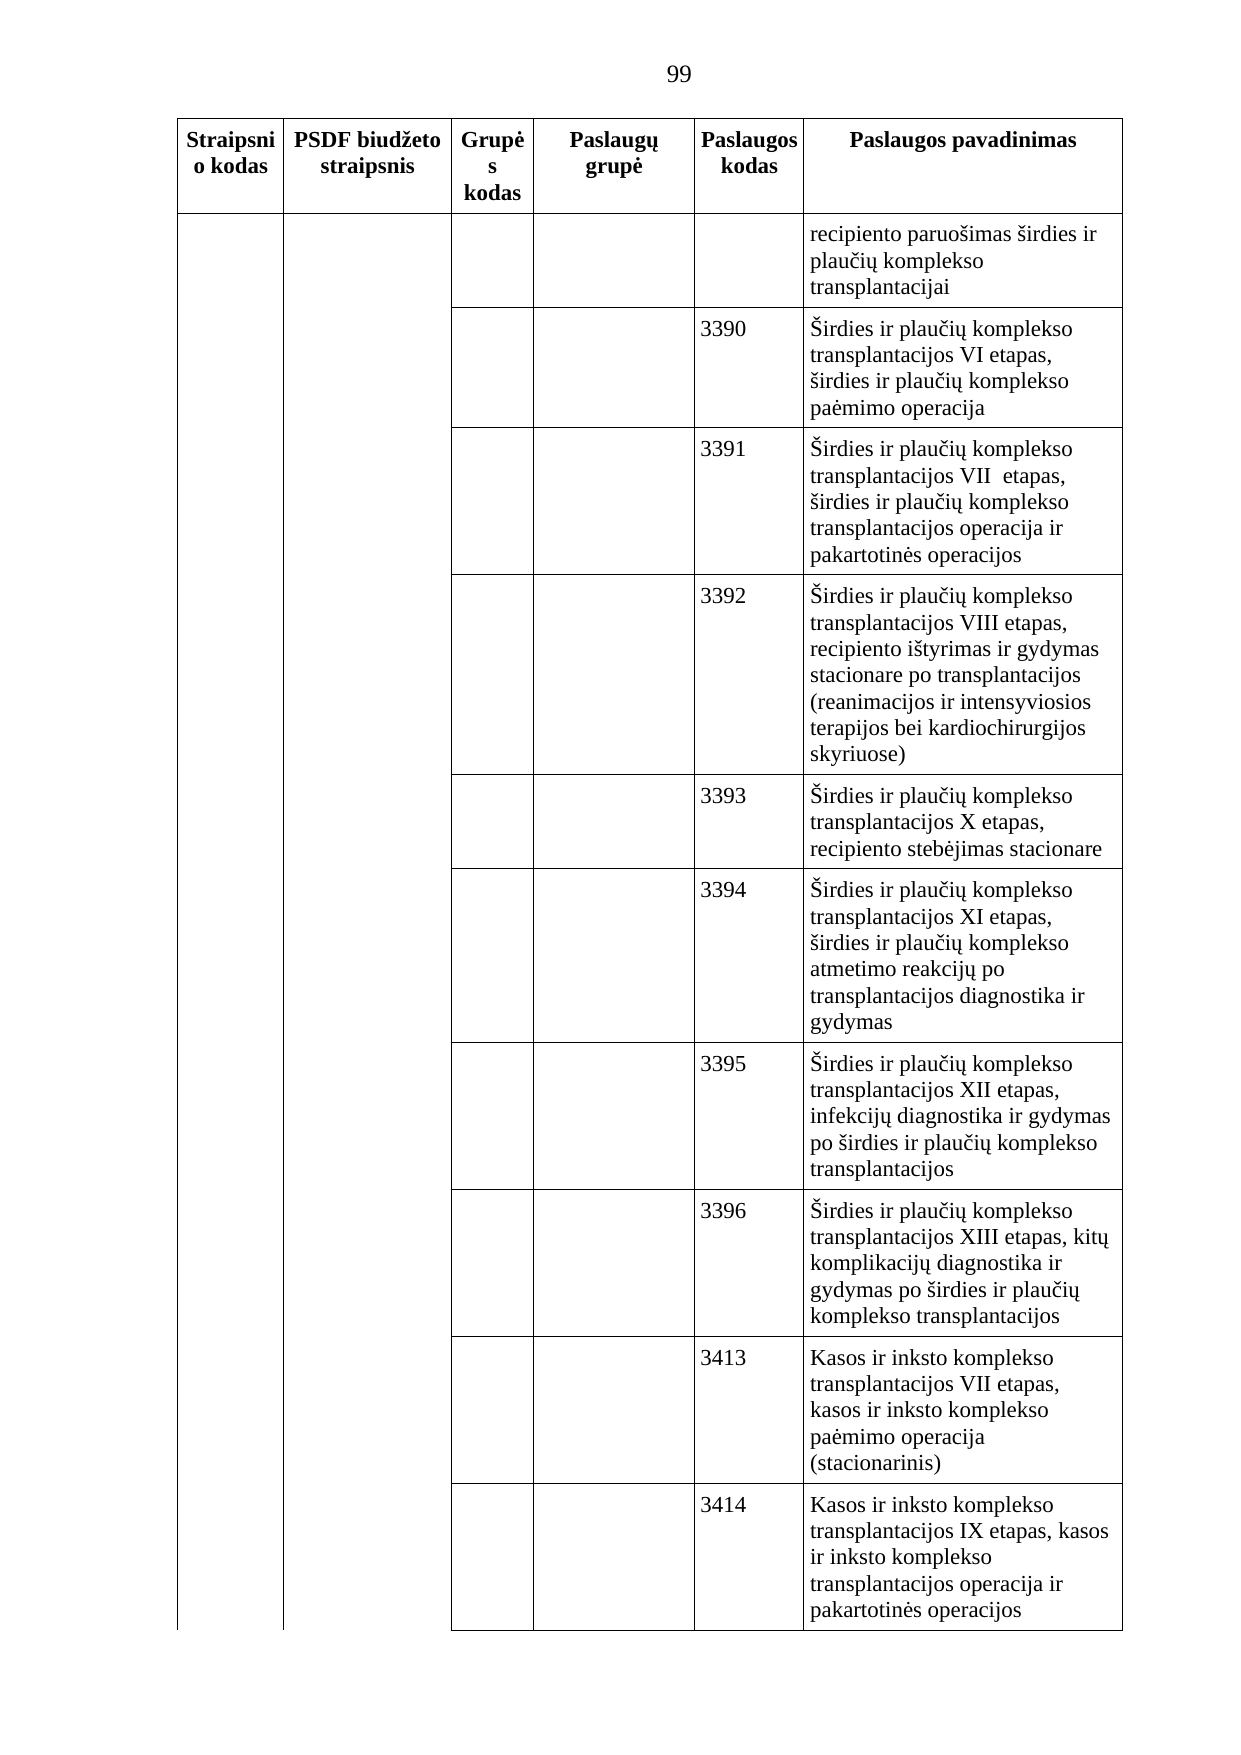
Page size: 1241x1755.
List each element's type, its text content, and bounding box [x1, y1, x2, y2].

table_cell Širdies ir plaučių komplekso transplantacijos X etapas, recipiento stebėjimas stacionare [804, 775, 1122, 868]
table_cell [284, 774, 451, 868]
table_cell [178, 214, 283, 307]
table_cell [284, 1042, 451, 1188]
table_cell 3393 [695, 775, 803, 868]
table_cell [452, 308, 533, 427]
table_cell [284, 1483, 451, 1629]
table_cell [452, 1337, 533, 1482]
table_cell 3392 [695, 575, 803, 774]
table_cell 3394 [695, 869, 803, 1042]
table_cell [178, 868, 283, 1042]
table_cell [178, 1483, 283, 1629]
table_header Straipsnio kodas [178, 119, 283, 212]
table_cell [284, 574, 451, 774]
table_header Paslaugų grupė [534, 119, 694, 212]
table_cell [452, 214, 533, 307]
table_header PSDF biudžeto straipsnis [284, 119, 451, 212]
table_cell [452, 1043, 533, 1188]
table_cell [284, 214, 451, 307]
table_cell [534, 1190, 694, 1336]
table_cell [534, 775, 694, 868]
table_cell 3414 [695, 1484, 803, 1629]
table_cell Širdies ir plaučių komplekso transplantacijos VII etapas, širdies ir plaučių komplekso transplantacijos operacija ir pakartotinės operacijos [804, 428, 1122, 574]
table_cell [178, 1336, 283, 1482]
table_cell [534, 575, 694, 774]
table_cell [452, 869, 533, 1042]
table_cell 3390 [695, 308, 803, 427]
table_cell [534, 428, 694, 574]
table_cell Širdies ir plaučių komplekso transplantacijos XI etapas, širdies ir plaučių komplekso atmetimo reakcijų po transplantacijos diagnostika ir gydymas [804, 869, 1122, 1042]
table_cell 3413 [695, 1337, 803, 1482]
table_cell 3391 [695, 428, 803, 574]
table_cell Širdies ir plaučių komplekso transplantacijos VIII etapas, recipiento ištyrimas ir gydymas stacionare po transplantacijos (reanimacijos ir intensyviosios terapijos bei kardiochirurgijos skyriuose) [804, 575, 1122, 774]
table_header Paslaugos kodas [695, 119, 803, 212]
table_cell [178, 574, 283, 774]
table_cell [284, 307, 451, 427]
table_cell Kasos ir inksto komplekso transplantacijos IX etapas, kasos ir inksto komplekso transplantacijos operacija ir pakartotinės operacijos [804, 1484, 1122, 1629]
table_cell [284, 868, 451, 1042]
table_cell [695, 214, 803, 307]
table_cell [452, 1190, 533, 1336]
table_cell [178, 1189, 283, 1336]
table_cell [452, 775, 533, 868]
table_cell [534, 869, 694, 1042]
table_cell [178, 1042, 283, 1188]
table_cell [178, 774, 283, 868]
table_cell [452, 575, 533, 774]
table_cell [534, 1043, 694, 1188]
table_cell 3396 [695, 1190, 803, 1336]
table_cell [452, 1484, 533, 1629]
table_cell [452, 428, 533, 574]
table_cell [534, 214, 694, 307]
table_cell [534, 1337, 694, 1482]
table_cell Širdies ir plaučių komplekso transplantacijos VI etapas, širdies ir plaučių komplekso paėmimo operacija [804, 308, 1122, 427]
table_cell 3395 [695, 1043, 803, 1188]
table_cell Širdies ir plaučių komplekso transplantacijos XII etapas, infekcijų diagnostika ir gydymas po širdies ir plaučių komplekso transplantacijos [804, 1043, 1122, 1188]
table_cell [284, 1189, 451, 1336]
table_cell [284, 427, 451, 574]
table_cell [178, 427, 283, 574]
table_cell [284, 1336, 451, 1482]
table_cell [534, 1484, 694, 1629]
table_cell Širdies ir plaučių komplekso transplantacijos XIII etapas, kitų komplikacijų diagnostika ir gydymas po širdies ir plaučių komplekso transplantacijos [804, 1190, 1122, 1336]
table_cell Kasos ir inksto komplekso transplantacijos VII etapas, kasos ir inksto komplekso paėmimo operacija (stacionarinis) [804, 1337, 1122, 1482]
table_header Paslaugos pavadinimas [804, 119, 1122, 212]
table_header Grupės kodas [452, 119, 533, 212]
table_cell recipiento paruošimas širdies ir plaučių komplekso transplantacijai [804, 214, 1122, 307]
table_cell [534, 308, 694, 427]
table_cell [178, 307, 283, 427]
